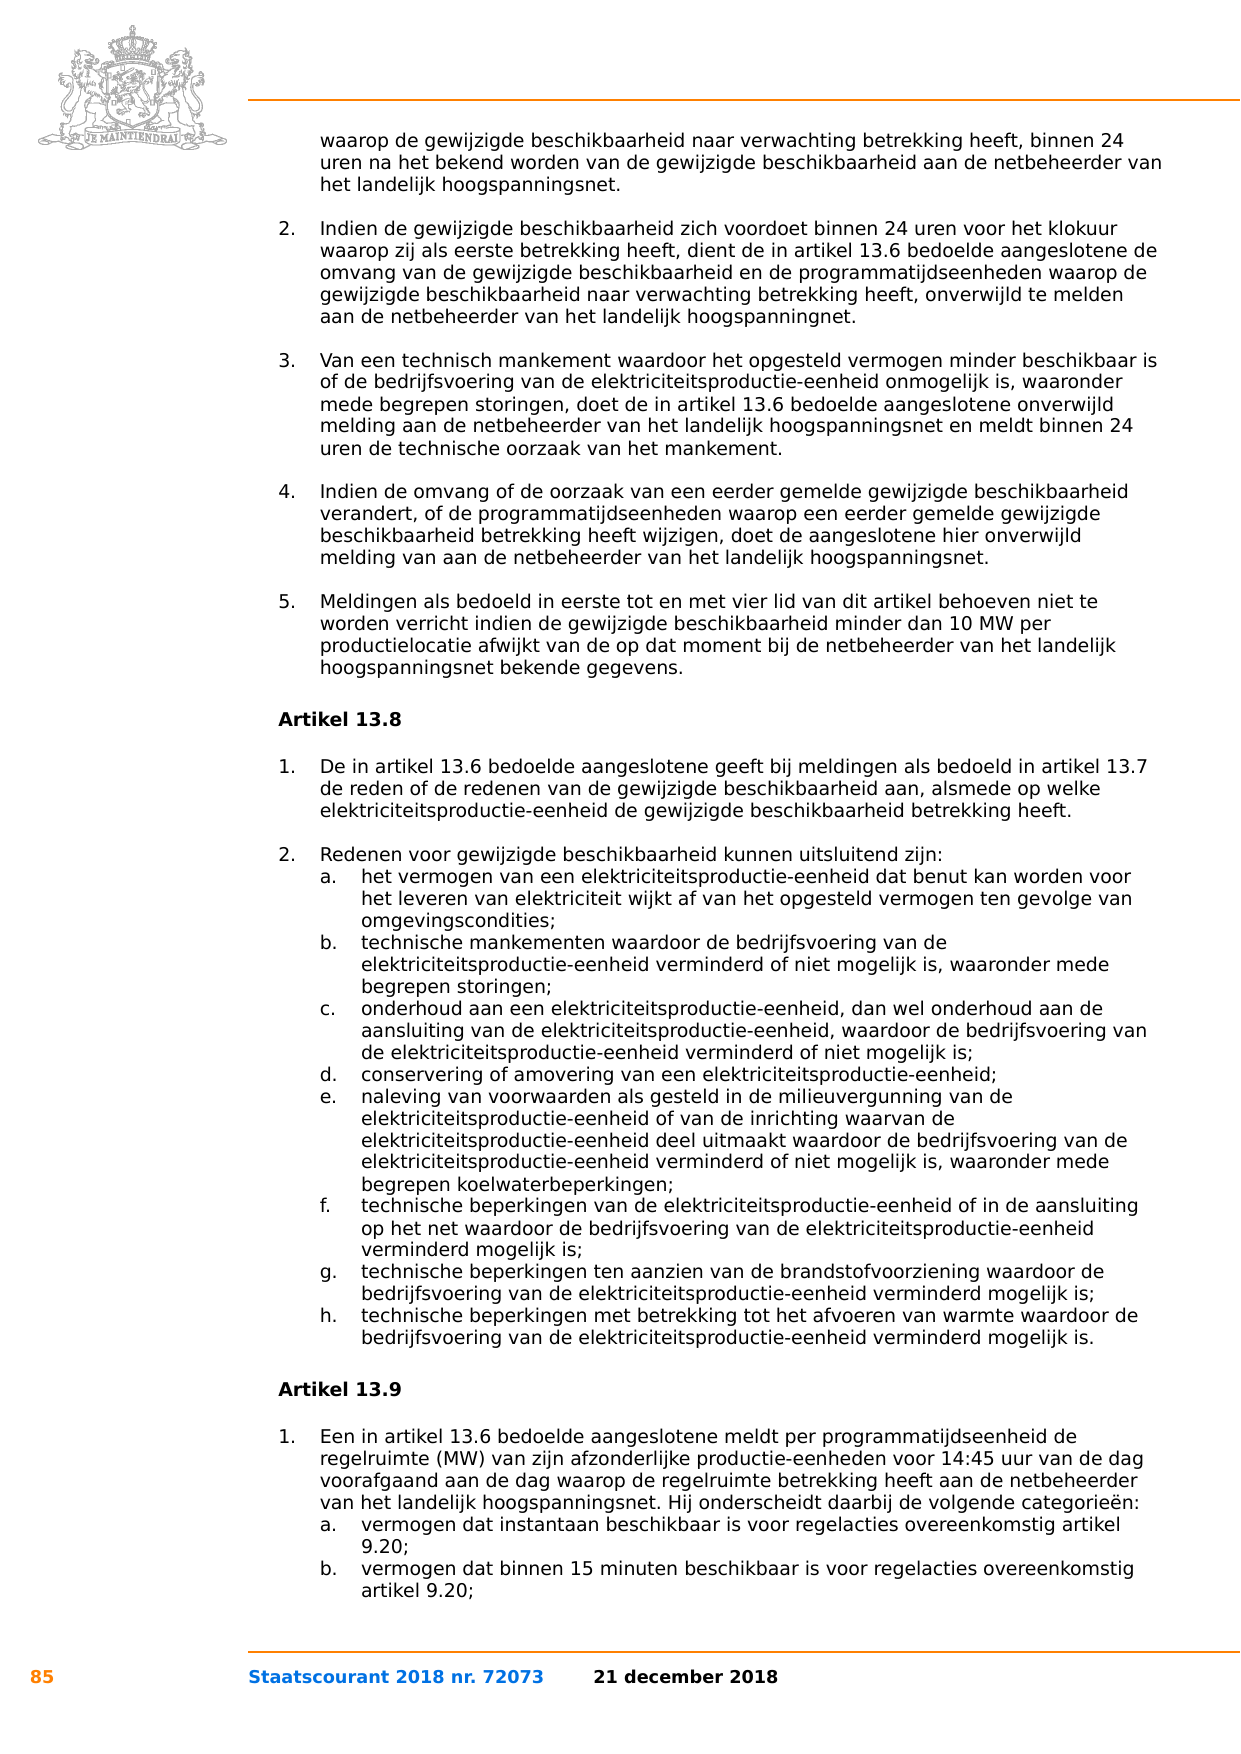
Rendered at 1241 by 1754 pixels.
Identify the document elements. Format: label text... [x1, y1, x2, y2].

text b. vermogen dat binnen 15 minuten beschikbaar is voor regelacties overeenkomstig artikel 9.20; [319, 1558, 1163, 1602]
text h. technische beperkingen met betrekking tot het afvoeren van warmte waardoor de bedrijfsvoering van de elektriciteitsproductie-eenheid verminderd mogelijk is. [319, 1305, 1163, 1349]
subtitle Artikel 13.9 [278, 1379, 1163, 1401]
text b. technische mankementen waardoor de bedrijfsvoering van de elektriciteitsproductie-eenheid verminderd of niet mogelijk is, waaronder mede begrepen storingen; [319, 932, 1163, 998]
text f. technische beperkingen van de elektriciteitsproductie-eenheid of in de aansluiting op het net waardoor de bedrijfsvoering van de elektriciteitsproductie-eenheid verminderd mogelijk is; [319, 1195, 1163, 1261]
text c. onderhoud aan een elektriciteitsproductie-eenheid, dan wel onderhoud aan de aansluiting van de elektriciteitsproductie-eenheid, waardoor de bedrijfsvoering van de elektriciteitsproductie-eenheid verminderd of niet mogelijk is; [319, 998, 1163, 1063]
text 1. Een in artikel 13.6 bedoelde aangeslotene meldt per programmatijdseenheid de regelruimte (MW) van zijn afzonderlijke productie-eenheden voor 14:45 uur van de dag voorafgaand aan de dag waarop de regelruimte betrekking heeft aan de netbeheerder van het landelijk hoogspanningsnet. Hij onderscheidt daarbij de volgende categorieën: [278, 1426, 1163, 1514]
text 2. Redenen voor gewijzigde beschikbaarheid kunnen uitsluitend zijn: [278, 844, 1163, 866]
text e. naleving van voorwaarden als gesteld in de milieuvergunning van de elektriciteitsproductie-eenheid of van de inrichting waarvan de elektriciteitsproductie-eenheid deel uitmaakt waardoor de bedrijfsvoering van de elektriciteitsproductie-eenheid verminderd of niet mogelijk is, waaronder mede begrepen koelwaterbeperkingen; [319, 1086, 1163, 1195]
text g. technische beperkingen ten aanzien van de brandstofvoorziening waardoor de bedrijfsvoering van de elektriciteitsproductie-eenheid verminderd mogelijk is; [319, 1261, 1163, 1305]
text a. vermogen dat instantaan beschikbaar is voor regelacties overeenkomstig artikel 9.20; [319, 1514, 1163, 1558]
text 5. Meldingen als bedoeld in eerste tot en met vier lid van dit artikel behoeven niet te worden verricht indien de gewijzigde beschikbaarheid minder dan 10 MW per productielocatie afwijkt van de op dat moment bij de netbeheerder van het landelijk hoogspanningsnet bekende gegevens. [278, 591, 1163, 679]
text 1. De in artikel 13.6 bedoelde aangeslotene geeft bij meldingen als bedoeld in artikel 13.7 de reden of de redenen van de gewijzigde beschikbaarheid aan, alsmede op welke elektriciteitsproductie-eenheid de gewijzigde beschikbaarheid betrekking heeft. [278, 756, 1163, 822]
picture [38, 25, 227, 150]
text d. conservering of amovering van een elektriciteitsproductie-eenheid; [319, 1063, 1163, 1086]
text 4. Indien de omvang of de oorzaak van een eerder gemelde gewijzigde beschikbaarheid verandert, of de programmatijdseenheden waarop een eerder gemelde gewijzigde beschikbaarheid betrekking heeft wijzigen, doet de aangeslotene hier onverwijld melding van aan de netbeheerder van het landelijk hoogspanningsnet. [278, 481, 1163, 569]
subtitle Artikel 13.8 [278, 709, 1163, 731]
text waarop de gewijzigde beschikbaarheid naar verwachting betrekking heeft, binnen 24 uren na het bekend worden van de gewijzigde beschikbaarheid aan de netbeheerder van het landelijk hoogspanningsnet. [278, 130, 1163, 196]
text a. het vermogen van een elektriciteitsproductie-eenheid dat benut kan worden voor het leveren van elektriciteit wijkt af van het opgesteld vermogen ten gevolge van omgevingscondities; [319, 866, 1163, 932]
text 3. Van een technisch mankement waardoor het opgesteld vermogen minder beschikbaar is of de bedrijfsvoering van de elektriciteitsproductie-eenheid onmogelijk is, waaronder mede begrepen storingen, doet de in artikel 13.6 bedoelde aangeslotene onverwijld melding aan de netbeheerder van het landelijk hoogspanningsnet en meldt binnen 24 uren de technische oorzaak van het mankement. [278, 349, 1163, 459]
text 2. Indien de gewijzigde beschikbaarheid zich voordoet binnen 24 uren voor het klokuur waarop zij als eerste betrekking heeft, dient de in artikel 13.6 bedoelde aangeslotene de omvang van de gewijzigde beschikbaarheid en de programmatijdseenheden waarop de gewijzigde beschikbaarheid naar verwachting betrekking heeft, onverwijld te melden aan de netbeheerder van het landelijk hoogspanningnet. [278, 218, 1163, 328]
